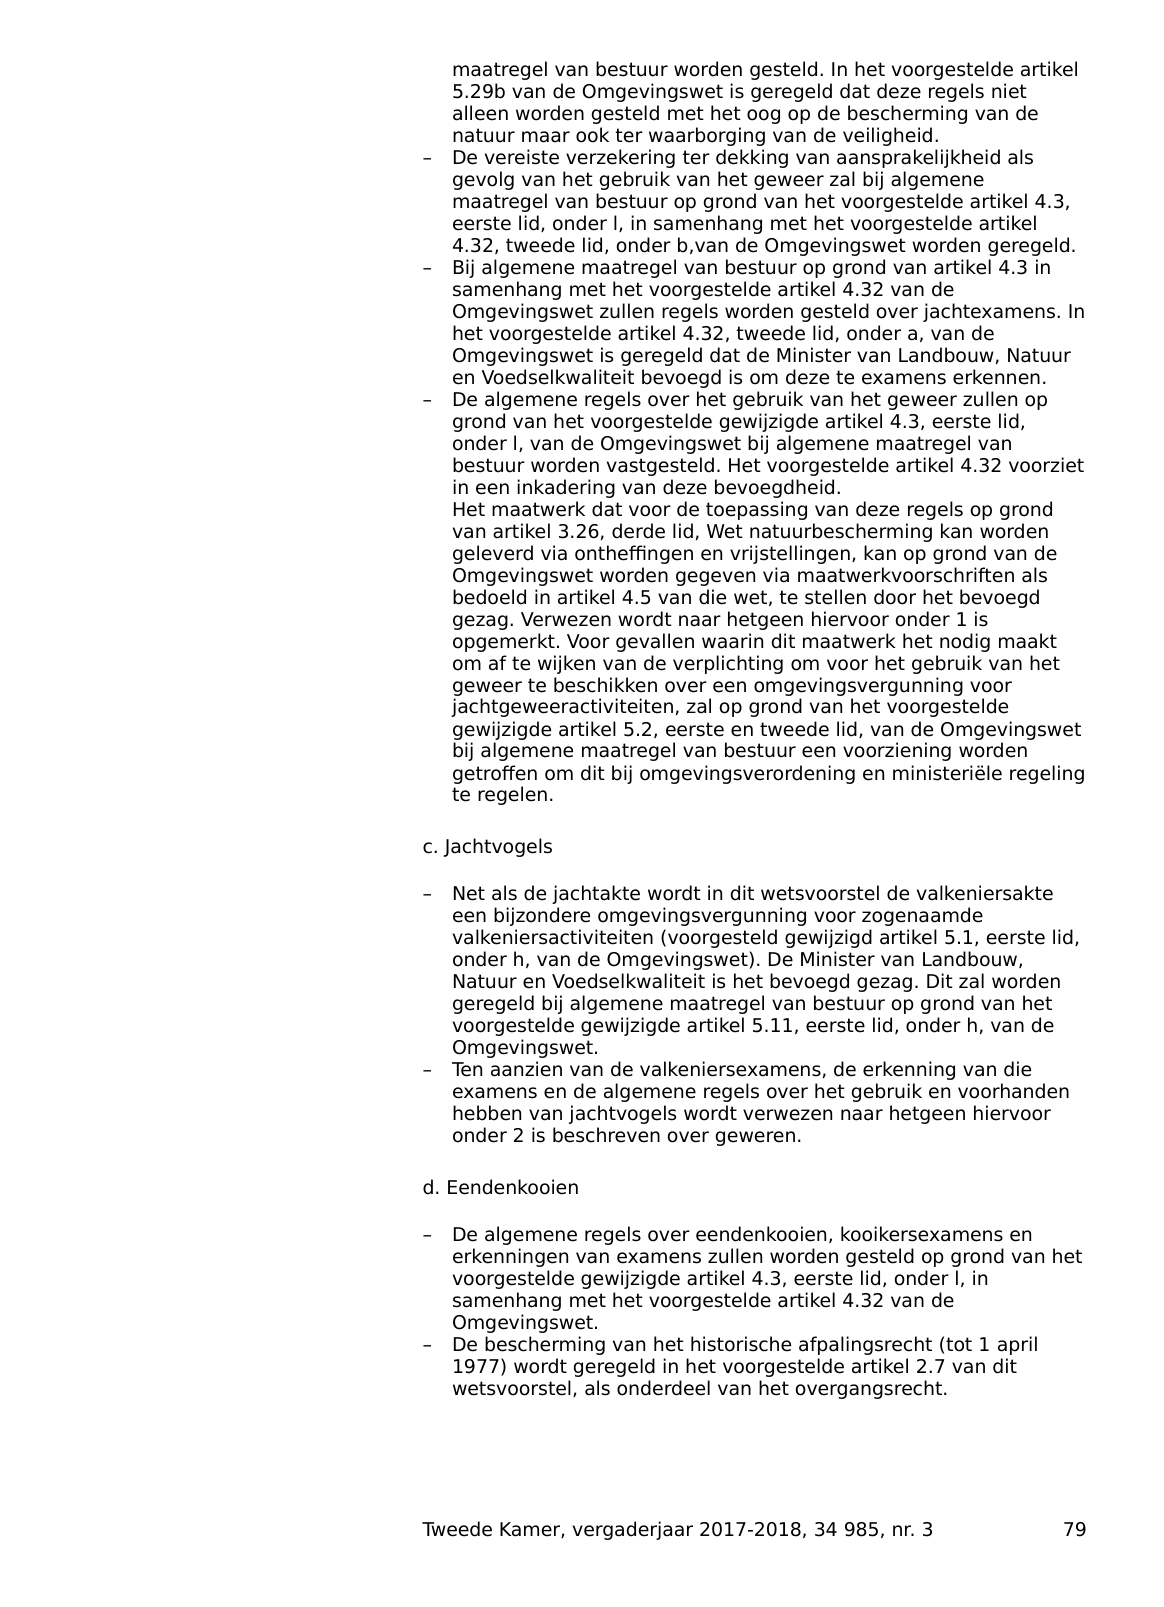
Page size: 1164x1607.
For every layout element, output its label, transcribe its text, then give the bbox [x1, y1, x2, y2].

text – Bij algemene maatregel van bestuur op grond van artikel 4.3 in samenhang met het voorgestelde artikel 4.32 van de Omgevingswet zullen regels worden gesteld over jachtexamens. In het voorgestelde artikel 4.32, tweede lid, onder a, van de Omgevingswet is geregeld dat de Minister van Landbouw, Natuur en Voedselkwaliteit bevoegd is om deze te examens erkennen. [422, 257, 1087, 389]
text – De bescherming van het historische afpalingsrecht (tot 1 april 1977) wordt geregeld in het voorgestelde artikel 2.7 van dit wetsvoorstel, als onderdeel van het overgangsrecht. [422, 1334, 1087, 1400]
subtitle d. Eendenkooien [422, 1177, 1087, 1199]
text Het maatwerk dat voor de toepassing van deze regels op grond van artikel 3.26, derde lid, Wet natuurbescherming kan worden geleverd via ontheffingen en vrijstellingen, kan op grond van de Omgevingswet worden gegeven via maatwerkvoorschriften als bedoeld in artikel 4.5 van die wet, te stellen door het bevoegd gezag. Verwezen wordt naar hetgeen hiervoor onder 1 is opgemerkt. Voor gevallen waarin dit maatwerk het nodig maakt om af te wijken van de verplichting om voor het gebruik van het geweer te beschikken over een omgevingsvergunning voor jachtgeweeractiviteiten, zal op grond van het voorgestelde gewijzigde artikel 5.2, eerste en tweede lid, van de Omgevingswet bij algemene maatregel van bestuur een voorziening worden getroffen om dit bij omgevingsverordening en ministeriële regeling te regelen. [452, 499, 1087, 806]
text – De vereiste verzekering ter dekking van aansprakelijkheid als gevolg van het gebruik van het geweer zal bij algemene maatregel van bestuur op grond van het voorgestelde artikel 4.3, eerste lid, onder l, in samenhang met het voorgestelde artikel 4.32, tweede lid, onder b,van de Omgevingswet worden geregeld. [422, 147, 1087, 257]
text – Ten aanzien van de valkeniersexamens, de erkenning van die examens en de algemene regels over het gebruik en voorhanden hebben van jachtvogels wordt verwezen naar hetgeen hiervoor onder 2 is beschreven over geweren. [422, 1059, 1087, 1147]
text – De algemene regels over het gebruik van het geweer zullen op grond van het voorgestelde gewijzigde artikel 4.3, eerste lid, onder l, van de Omgevingswet bij algemene maatregel van bestuur worden vastgesteld. Het voorgestelde artikel 4.32 voorziet in een inkadering van deze bevoegdheid. [422, 389, 1087, 499]
text – Net als de jachtakte wordt in dit wetsvoorstel de valkeniersakte een bijzondere omgevingsvergunning voor zogenaamde valkeniersactiviteiten (voorgesteld gewijzigd artikel 5.1, eerste lid, onder h, van de Omgevingswet). De Minister van Landbouw, Natuur en Voedselkwaliteit is het bevoegd gezag. Dit zal worden geregeld bij algemene maatregel van bestuur op grond van het voorgestelde gewijzigde artikel 5.11, eerste lid, onder h, van de Omgevingswet. [422, 883, 1087, 1059]
subtitle c. Jachtvogels [422, 836, 1087, 858]
text – De algemene regels over eendenkooien, kooikersexamens en erkenningen van examens zullen worden gesteld op grond van het voorgestelde gewijzigde artikel 4.3, eerste lid, onder l, in samenhang met het voorgestelde artikel 4.32 van de Omgevingswet. [422, 1224, 1087, 1334]
text maatregel van bestuur worden gesteld. In het voorgestelde artikel 5.29b van de Omgevingswet is geregeld dat deze regels niet alleen worden gesteld met het oog op de bescherming van de natuur maar ook ter waarborging van de veiligheid. [452, 59, 1087, 147]
